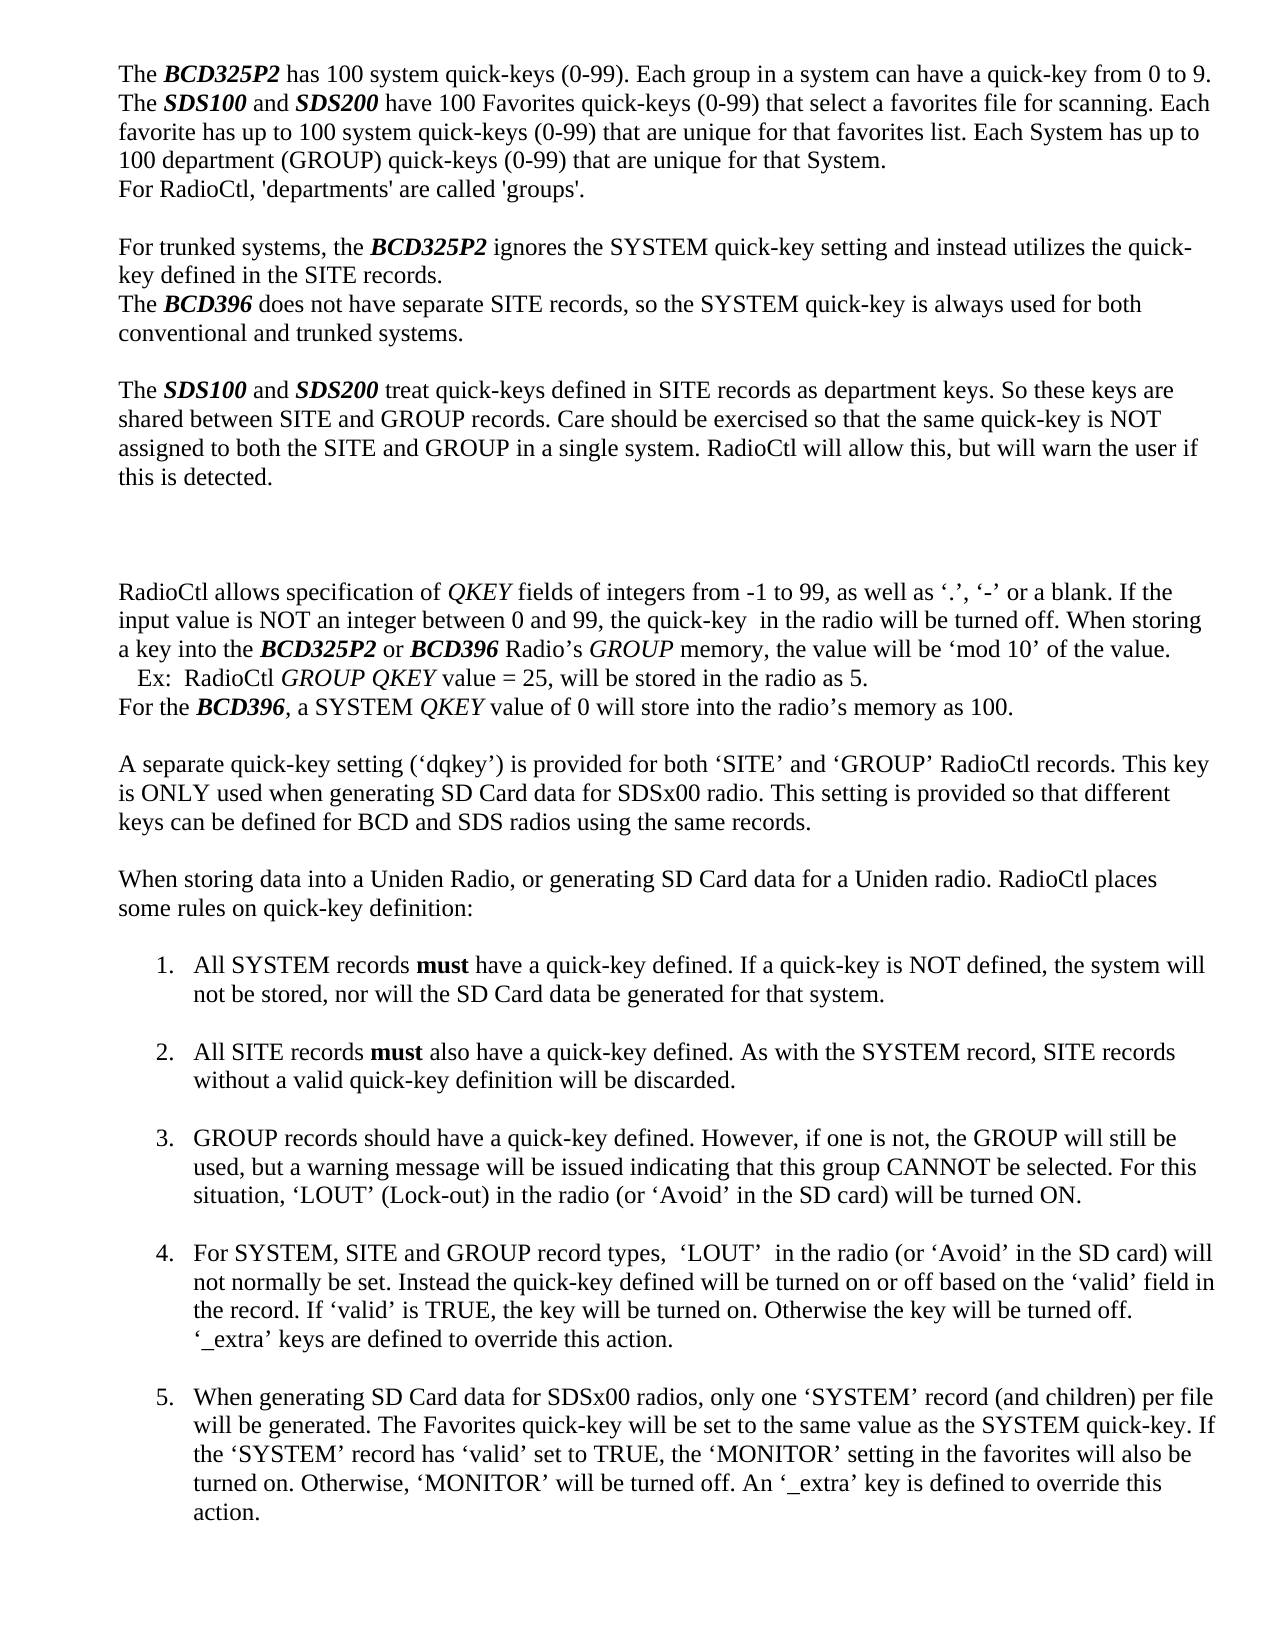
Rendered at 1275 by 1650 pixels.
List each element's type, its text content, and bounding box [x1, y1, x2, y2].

text The SDS100 and SDS200 treat quick-keys defined in SITE records as department keys. So these keys are shared between SITE and GROUP records. Care should be exercised so that the same quick-key is NOT assigned to both the SITE and GROUP in a single system. RadioCtl will allow this, but will warn the user if this is detected. [118, 347, 1216, 490]
list All SITE records must also have a quick-key defined. As with the SYSTEM record, SITE records without a valid quick-key definition will be discarded. [156, 1037, 1216, 1094]
text For the BCD396, a SYSTEM QKEY value of 0 will store into the radio’s memory as 100. [118, 692, 1216, 720]
text Ex: RadioCtl GROUP QKEY value = 25, will be stored in the radio as 5. [118, 663, 1216, 692]
text RadioCtl allows specification of QKEY fields of integers from -1 to 99, as well as ‘.’, ‘-’ or a blank. If the input value is NOT an integer between 0 and 99, the quick-key in the radio will be turned off. When storing a key into the BCD325P2 or BCD396 Radio’s GROUP memory, the value will be ‘mod 10’ of the value. [118, 577, 1216, 663]
text A separate quick-key setting (‘dqkey’) is provided for both ‘SITE’ and ‘GROUP’ RadioCtl records. This key is ONLY used when generating SD Card data for SDSx00 radio. This setting is provided so that different keys can be defined for BCD and SDS radios using the same records. [118, 749, 1216, 835]
list GROUP records should have a quick-key defined. However, if one is not, the GROUP will still be used, but a warning message will be issued indicating that this group CANNOT be selected. For this situation, ‘LOUT’ (Lock-out) in the radio (or ‘Avoid’ in the SD card) will be turned ON. [156, 1123, 1216, 1209]
list All SYSTEM records must have a quick-key defined. If a quick-key is NOT defined, the system will not be stored, nor will the SD Card data be generated for that system. [156, 950, 1216, 1008]
list For SYSTEM, SITE and GROUP record types, ‘LOUT’ in the radio (or ‘Avoid’ in the SD card) will not normally be set. Instead the quick-key defined will be turned on or off based on the ‘valid’ field in the record. If ‘valid’ is TRUE, the key will be turned on. Otherwise the key will be turned off. ‘_extra’ keys are defined to override this action. [156, 1238, 1216, 1353]
list When generating SD Card data for SDSx00 radios, only one ‘SYSTEM’ record (and children) per file will be generated. The Favorites quick-key will be set to the same value as the SYSTEM quick-key. If the ‘SYSTEM’ record has ‘valid’ set to TRUE, the ‘MONITOR’ setting in the favorites will also be turned on. Otherwise, ‘MONITOR’ will be turned off. An ‘_extra’ key is defined to override this action. [156, 1382, 1216, 1525]
text The BCD325P2 has 100 system quick-keys (0-99). Each group in a system can have a quick-key from 0 to 9. The SDS100 and SDS200 have 100 Favorites quick-keys (0-99) that select a favorites file for scanning. Each favorite has up to 100 system quick-keys (0-99) that are unique for that favorites list. Each System has up to 100 department (GROUP) quick-keys (0-99) that are unique for that System. For RadioCtl, 'departments' are called 'groups'. [118, 59, 1216, 232]
text The BCD396 does not have separate SITE records, so the SYSTEM quick-key is always used for both conventional and trunked systems. [118, 289, 1216, 347]
text When storing data into a Uniden Radio, or generating SD Card data for a Uniden radio. RadioCtl places some rules on quick-key definition: [118, 864, 1216, 922]
text For trunked systems, the BCD325P2 ignores the SYSTEM quick-key setting and instead utilizes the quick-key defined in the SITE records. [118, 232, 1216, 289]
